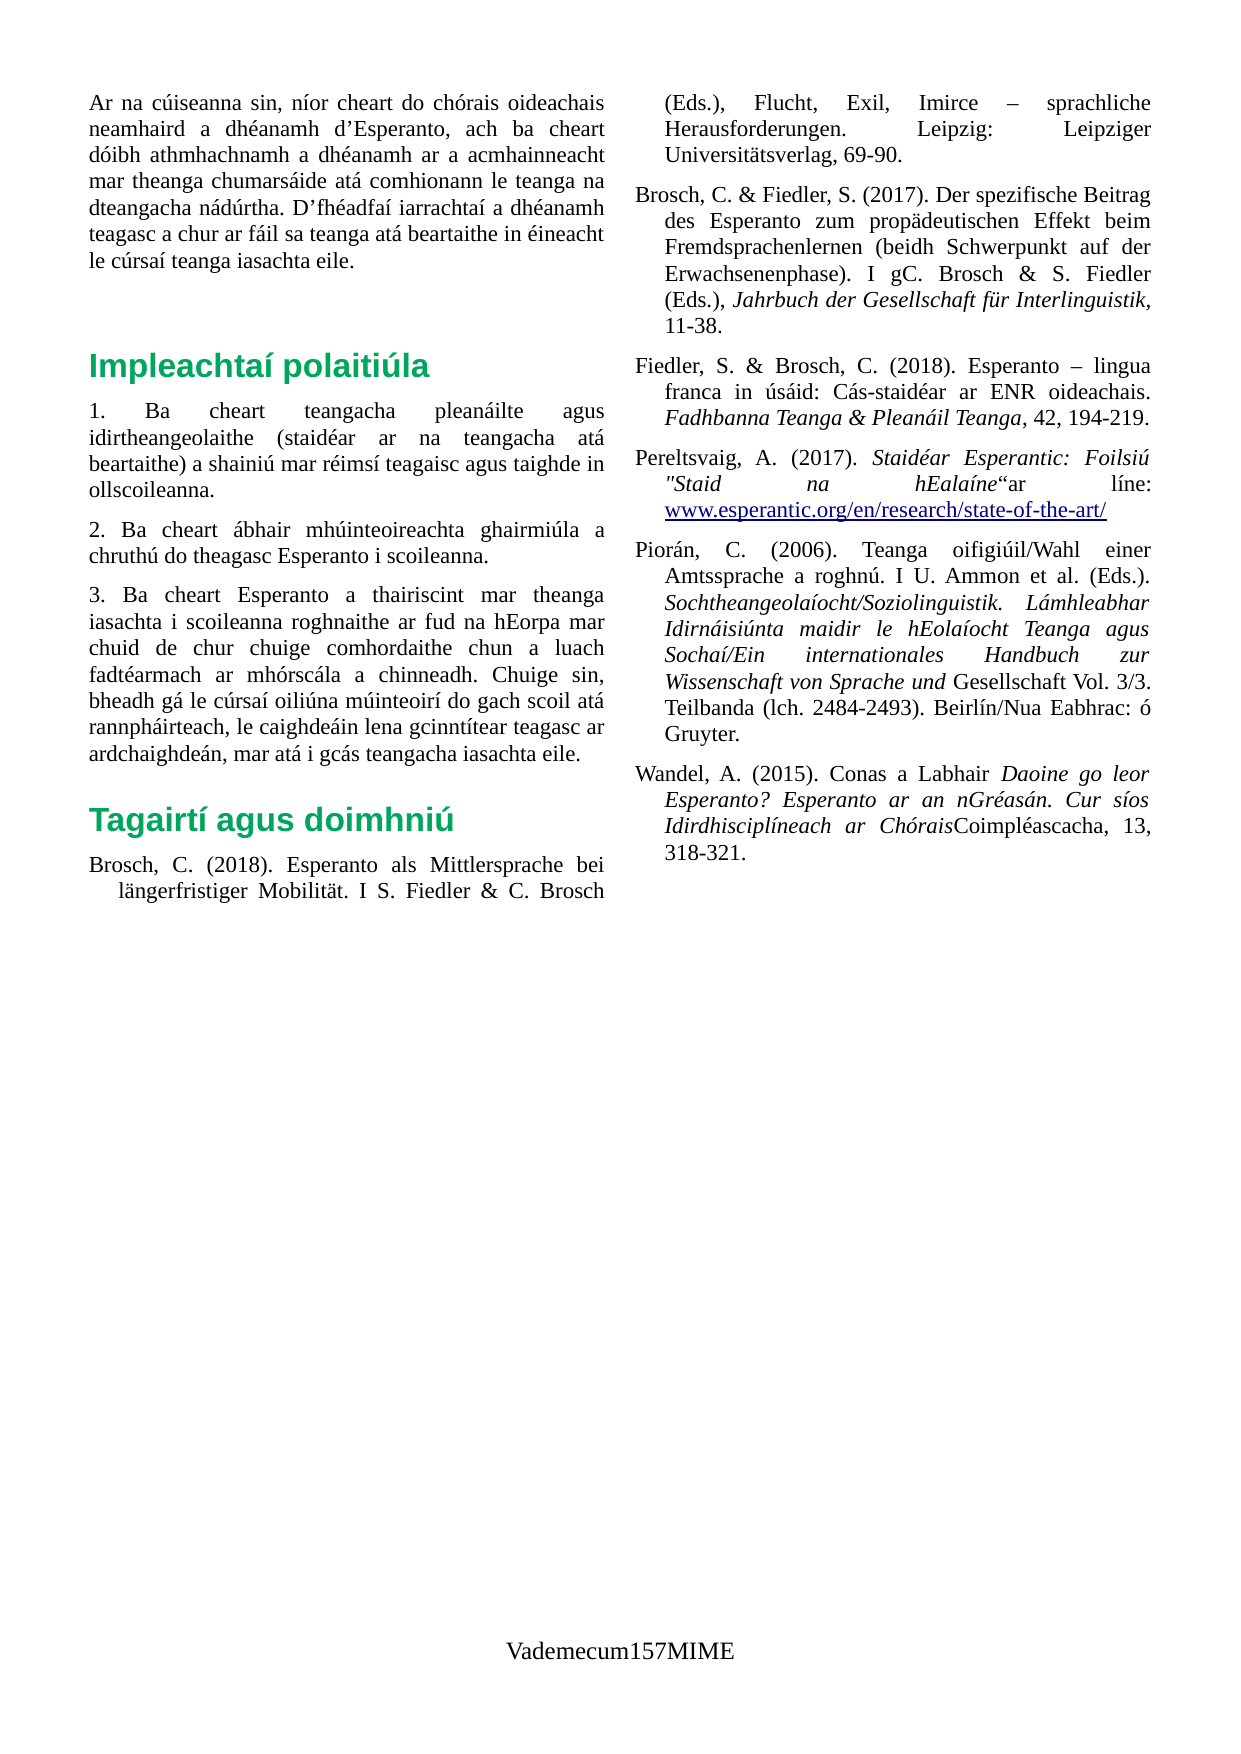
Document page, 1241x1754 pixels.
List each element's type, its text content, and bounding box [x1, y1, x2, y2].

text Wandel, A. (2015). Conas a Labhair Daoine go leor Esperanto? Esperanto ar an nGréasán. Cur síos Idirdhisciplíneach ar ChóraisCoimpléascacha, 13, 318-321. [635, 760, 1152, 865]
text 2. Ba cheart ábhair mhúinteoireachta ghairmiúla a chruthú do theagasc Esperanto i scoileanna. [88, 516, 605, 568]
text Brosch, C. (2018). Esperanto als Mittlersprache bei längerfristiger Mobilität. I S. Fiedler & C. Brosch [88, 851, 605, 904]
text (Eds.), Flucht, Exil, Imirce – sprachliche Herausforderungen. Leipzig: Leipziger Universitätsverlag, 69-90. [635, 88, 1152, 168]
text Brosch, C. & Fiedler, S. (2017). Der spezifische Beitrag des Esperanto zum propädeutischen Effekt beim Fremdsprachenlernen (beidh Schwerpunkt auf der Erwachsenenphase). I gC. Brosch & S. Fiedler (Eds.), Jahrbuch der Gesellschaft für Interlinguistik, 11-38. [635, 181, 1152, 339]
text Ar na cúiseanna sin, níor cheart do chórais oideachais neamhaird a dhéanamh d’Esperanto, ach ba cheart dóibh athmhachnamh a dhéanamh ar a acmhainneacht mar theanga chumarsáide atá comhionann le teanga na dteangacha nádúrtha. D’fhéadfaí iarrachtaí a dhéanamh teagasc a chur ar fáil sa teanga atá beartaithe in éineacht le cúrsaí teanga iasachta eile. [88, 88, 605, 273]
text 1. Ba cheart teangacha pleanáilte agus idirtheangeolaithe (staidéar ar na teangacha atá beartaithe) a shainiú mar réimsí teagaisc agus taighde in ollscoileanna. [88, 397, 605, 503]
text 3. Ba cheart Esperanto a thairiscint mar theanga iasachta i scoileanna roghnaithe ar fud na hEorpa mar chuid de chur chuige comhordaithe chun a luach fadtéarmach ar mhórscála a chinneadh. Chuige sin, bheadh gá le cúrsaí oiliúna múinteoirí do gach scoil atá rannpháirteach, le caighdeáin lena gcinntítear teagasc ar ardchaighdeán, mar atá i gcás teangacha iasachta eile. [88, 582, 605, 766]
text Fiedler, S. & Brosch, C. (2018). Esperanto – lingua franca in úsáid: Cás-staidéar ar ENR oideachais. Fadhbanna Teanga & Pleanáil Teanga, 42, 194-219. [635, 352, 1152, 431]
subtitle Tagairtí agus doimhniú [88, 800, 605, 838]
subtitle Impleachtaí polaitiúla [88, 346, 605, 385]
text Piorán, C. (2006). Teanga oifigiúil/Wahl einer Amtssprache a roghnú. I U. Ammon et al. (Eds.). Sochtheangeolaíocht/Soziolinguistik. Lámhleabhar Idirnáisiúnta maidir le hEolaíocht Teanga agus Sochaí/Ein internationales Handbuch zur Wissenschaft von Sprache und Gesellschaft Vol. 3/3. Teilbanda (lch. 2484-2493). Beirlín/Nua Eabhrac: ó Gruyter. [635, 536, 1152, 747]
text Pereltsvaig, A. (2017). Staidéar Esperantic: Foilsiú "Staid na hEalaíne“ar líne: www.esperantic.org/en/research/state-of-the-art/ [635, 444, 1152, 523]
